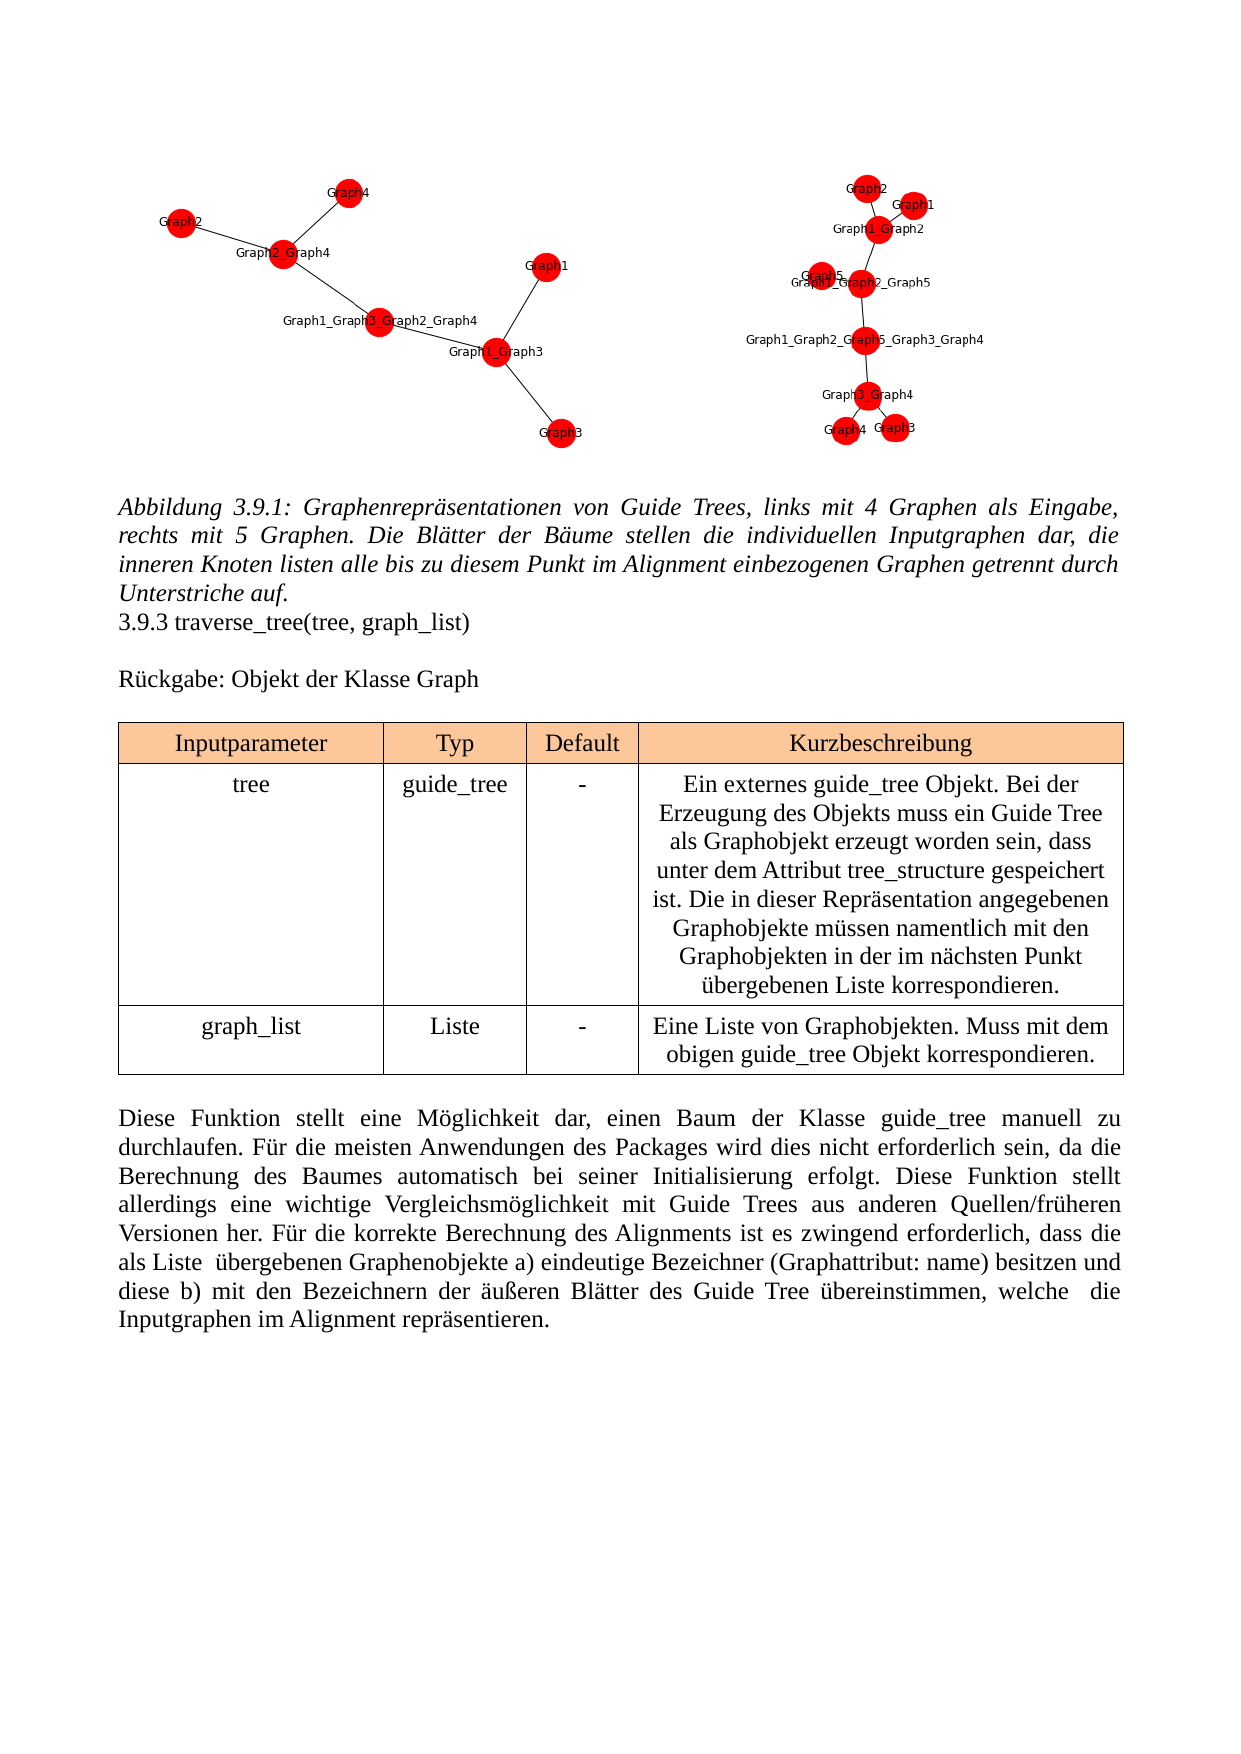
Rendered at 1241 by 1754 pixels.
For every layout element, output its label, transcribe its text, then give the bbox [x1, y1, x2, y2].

text Diese Funktion stellt eine Möglichkeit dar, einen Baum der Klasse guide_tree manuell zu durchlaufen. Für die meisten Anwendungen des Packages wird dies nicht erforderlich sein, da die Berechnung des Baumes automatisch bei seiner Initialisierung erfolgt. Diese Funktion stellt allerdings eine wichtige Vergleichsmöglichkeit mit Guide Trees aus anderen Quellen/früheren Versionen her. Für die korrekte Berechnung des Alignments ist es zwingend erforderlich, dass die als Liste übergebenen Graphenobjekte a) eindeutige Bezeichner (Graphattribut: name) besitzen und diese b) mit den Bezeichnern der äußeren Blätter des Guide Tree übereinstimmen, welche die Inputgraphen im Alignment repräsentieren. [118, 1103, 1122, 1333]
table_cell - [527, 764, 638, 1004]
picture [117, 162, 592, 480]
picture [621, 163, 1082, 472]
table_cell Eine Liste von Graphobjekten. Muss mit dem obigen guide_tree Objekt korrespondieren. [639, 1006, 1123, 1074]
table_cell guide_tree [384, 764, 526, 1004]
table_header Inputparameter [119, 723, 383, 763]
text 3.9.3 traverse_tree(tree, graph_list) [118, 607, 1122, 636]
table_cell Liste [384, 1006, 526, 1074]
table_cell graph_list [119, 1006, 383, 1074]
table_header Default [527, 723, 638, 763]
table_cell Ein externes guide_tree Objekt. Bei der Erzeugung des Objekts muss ein Guide Tree als Graphobjekt erzeugt worden sein, dass unter dem Attribut tree_structure gespeichert ist. Die in dieser Repräsentation angegebenen Graphobjekte müssen namentlich mit den Graphobjekten in der im nächsten Punkt übergebenen Liste korrespondieren. [639, 764, 1123, 1004]
table_cell - [527, 1006, 638, 1074]
text Rückgabe: Objekt der Klasse Graph [118, 664, 1122, 693]
text Abbildung 3.9.1: Graphenrepräsentationen von Guide Trees, links mit 4 Graphen als Eingabe, rechts mit 5 Graphen. Die Blätter der Bäume stellen die individuellen Inputgraphen dar, die inneren Knoten listen alle bis zu diesem Punkt im Alignment einbezogenen Graphen getrennt durch Unterstriche auf. [118, 492, 1122, 607]
table_cell tree [119, 764, 383, 1004]
table_header Kurzbeschreibung [639, 723, 1123, 763]
table_header Typ [384, 723, 526, 763]
